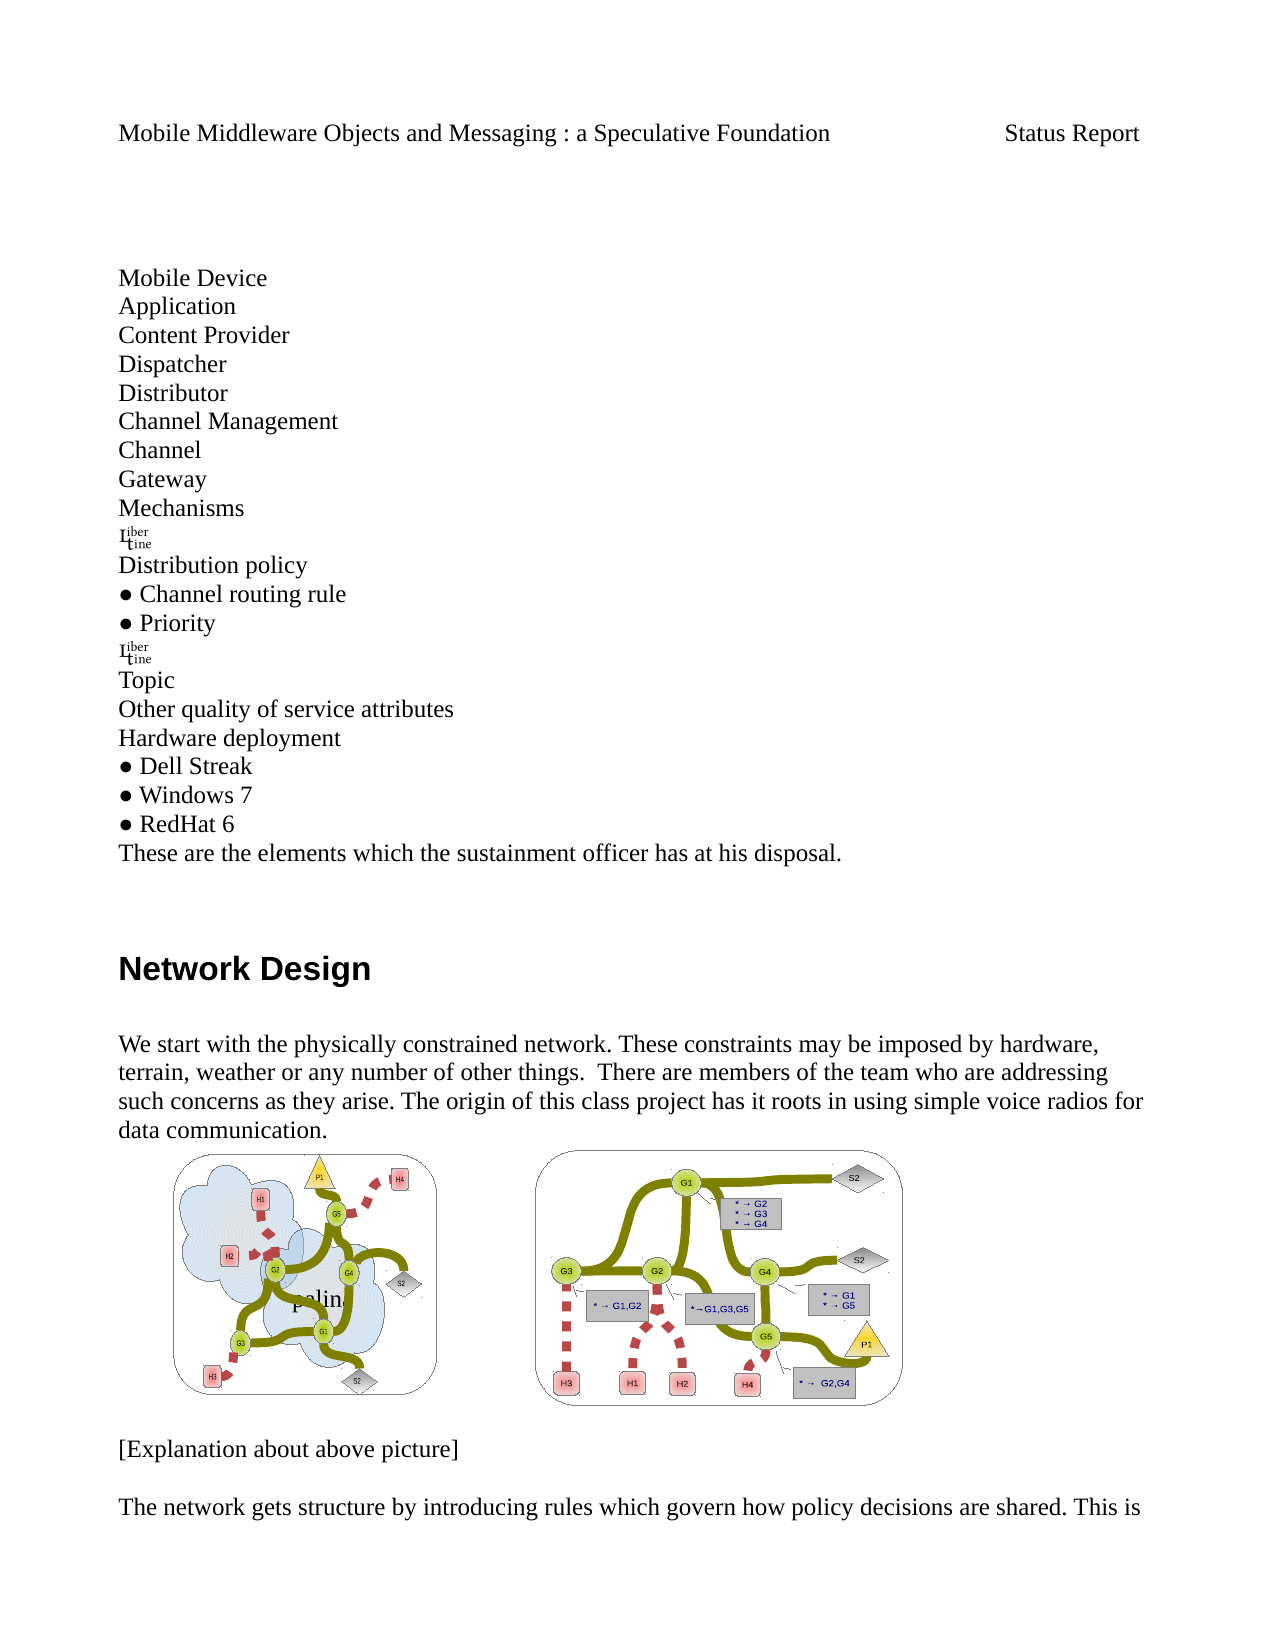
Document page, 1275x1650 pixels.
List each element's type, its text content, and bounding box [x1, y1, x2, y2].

text ● RedHat 6 [118, 809, 1157, 838]
text data communication. [118, 1115, 1157, 1144]
text Distributor [118, 378, 1157, 406]
text Hardware deployment [118, 723, 1157, 751]
text Content Provider [118, 320, 1157, 349]
text terrain, weather or any number of other things. There are members of the team who are addressing such concerns as they arise. The origin of this class project has it roots in using simple voice radios for [118, 1057, 1157, 1115]
text [Explanation about above picture] [118, 1434, 1157, 1463]
text These are the elements which the sustainment officer has at his disposal. [118, 838, 1157, 866]
text We start with the physically constrained network. These constraints may be imposed by hardware, [118, 1029, 1157, 1057]
text ● Priority [118, 608, 1157, 636]
text ● Dell Streak [118, 751, 1157, 780]
text  [118, 636, 1157, 665]
text ● Windows 7 [118, 780, 1157, 809]
text Channel Management [118, 406, 1157, 435]
text Mechanisms [118, 493, 1157, 521]
text The network gets structure by introducing rules which govern how policy decisions are shared. This is [118, 1492, 1157, 1521]
text Application [118, 291, 1157, 320]
text Mobile Device [118, 263, 1157, 291]
text Distribution policy [118, 550, 1157, 579]
text ● Channel routing rule [118, 579, 1157, 608]
text Dispatcher [118, 349, 1157, 378]
text Gateway [118, 464, 1157, 493]
text Channel [118, 435, 1157, 464]
subtitle Network Design [118, 949, 1157, 987]
text Other quality of service attributes [118, 694, 1157, 723]
text  [118, 521, 1157, 550]
text Topic [118, 665, 1157, 694]
